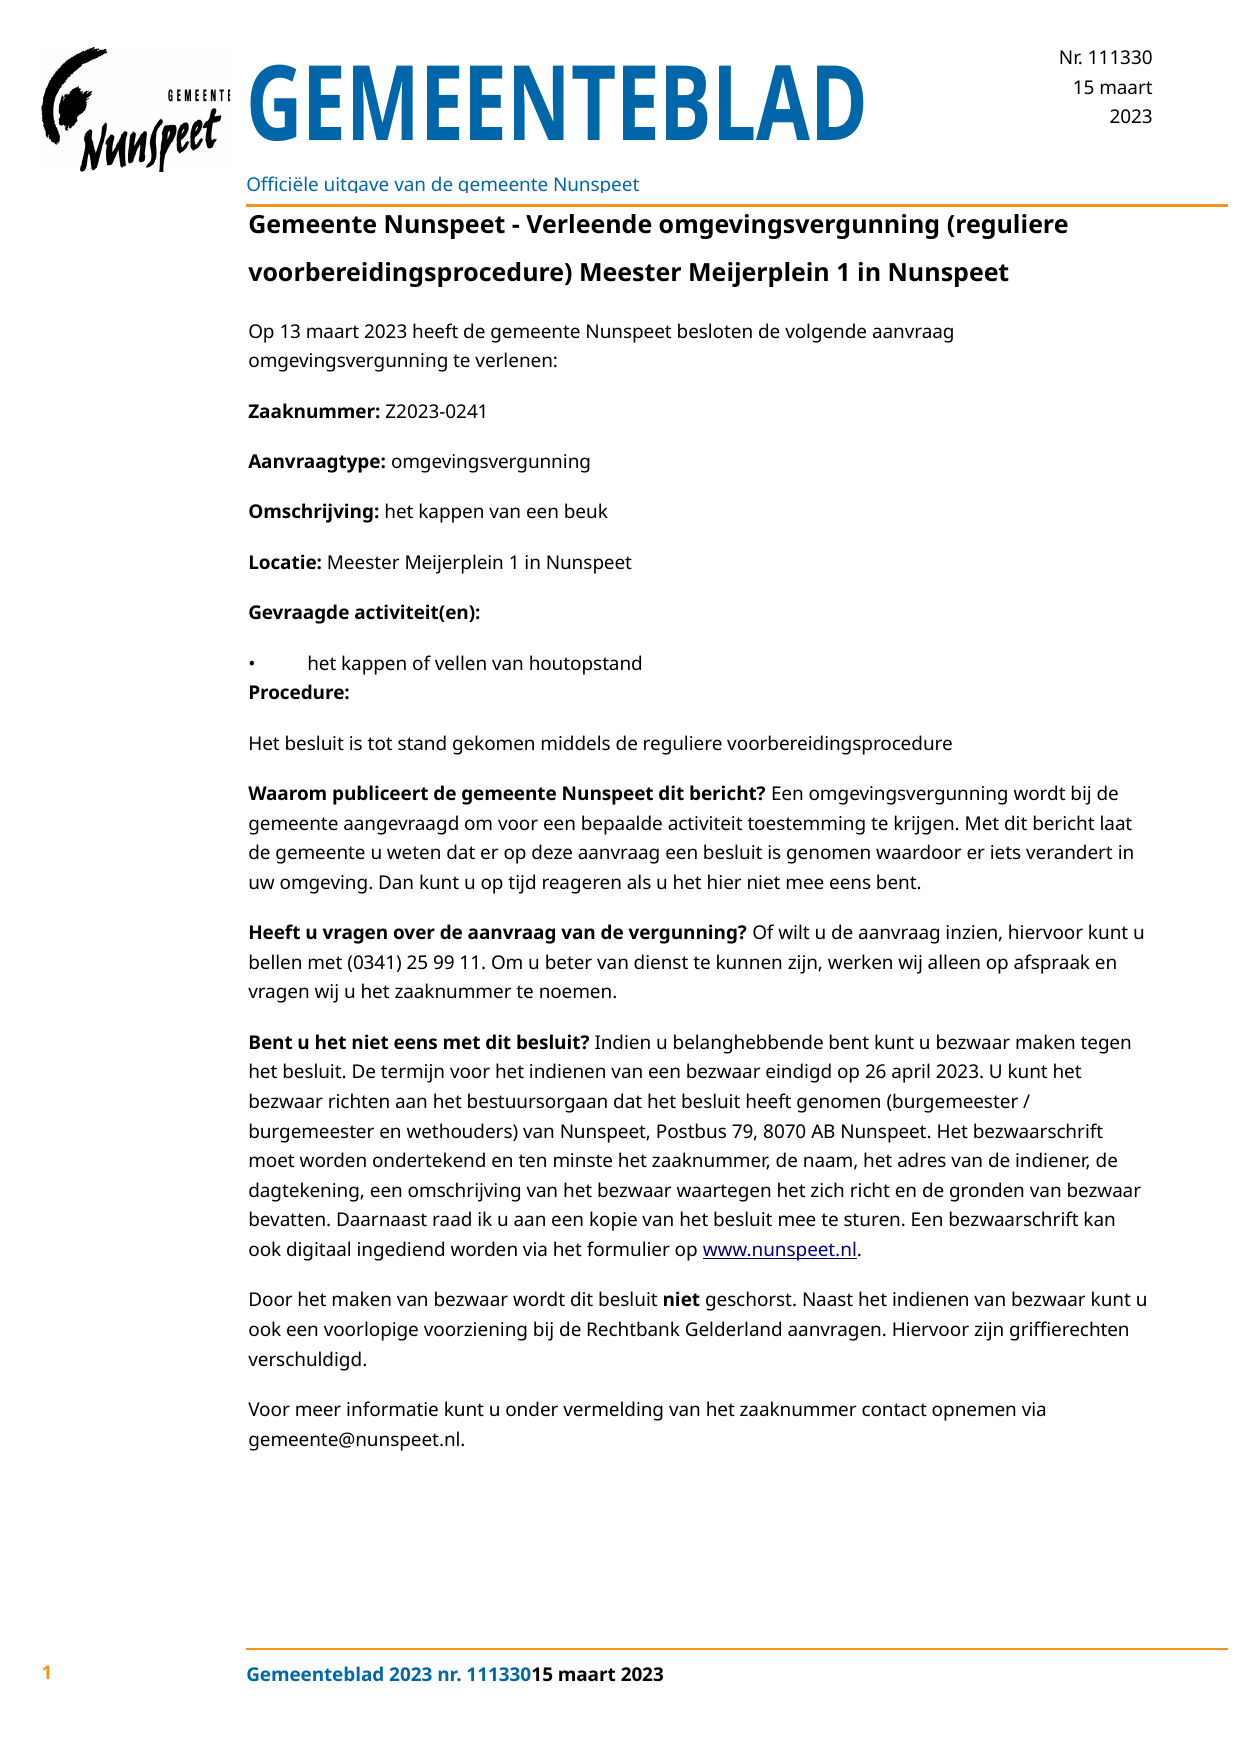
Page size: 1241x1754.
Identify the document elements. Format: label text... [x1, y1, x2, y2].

text Voor meer informatie kunt u onder vermelding van het zaaknummer contact opnemen via gemeente@nunspeet.nl. [248, 1396, 1152, 1452]
picture [41, 47, 231, 172]
text Procedure: [248, 679, 1152, 705]
text Heeft u vragen over de aanvraag van de vergunning? Of wilt u de aanvraag inzien, hiervoor kunt u bellen met (0341) 25 99 11. Om u beter van dienst te kunnen zijn, werken wij alleen op afspraak en vragen wij u het zaaknummer te noemen. [248, 919, 1152, 1004]
text Zaaknummer: Z2023-0241 [248, 398, 1152, 424]
text Het besluit is tot stand gekomen middels de reguliere voorbereidingsprocedure [248, 730, 1152, 756]
text Op 13 maart 2023 heeft de gemeente Nunspeet besloten de volgende aanvraag omgevingsvergunning te verlenen: [248, 318, 1152, 373]
text Aanvraagtype: omgevingsvergunning [248, 448, 1152, 474]
text Gemeente Nunspeet - Verleende omgevingsvergunning (reguliere voorbereidingsprocedure) Meester Meijerplein 1 in Nunspeet [248, 207, 1152, 288]
text Bent u het niet eens met dit besluit? Indien u belanghebbende bent kunt u bezwaar maken tegen het besluit. De termijn voor het indienen van een bezwaar eindigd op 26 april 2023. U kunt het bezwaar richten aan het bestuursorgaan dat het besluit heeft genomen (burgemeester / burgemeester en wethouders) van Nunspeet, Postbus 79, 8070 AB Nunspeet. Het bezwaarschrift moet worden ondertekend en ten minste het zaaknummer, de naam, het adres van de indiener, de dagtekening, een omschrijving van het bezwaar waartegen het zich richt en de gronden van bezwaar bevatten. Daarnaast raad ik u aan een kopie van het besluit mee te sturen. Een bezwaarschrift kan ook digitaal ingediend worden via het formulier op www.nunspeet.nl. [248, 1029, 1152, 1262]
text Waarom publiceert de gemeente Nunspeet dit bericht? Een omgevingsvergunning wordt bij de gemeente aangevraagd om voor een bepaalde activiteit toestemming te krijgen. Met dit bericht laat de gemeente u weten dat er op deze aanvraag een besluit is genomen waardoor er iets verandert in uw omgeving. Dan kunt u op tijd reageren als u het hier niet mee eens bent. [248, 780, 1152, 895]
list het kappen of vellen van houtopstand [248, 650, 1152, 676]
text Locatie: Meester Meijerplein 1 in Nunspeet [248, 549, 1152, 575]
text Omschrijving: het kappen van een beuk [248, 499, 1152, 524]
text Door het maken van bezwaar wordt dit besluit niet geschorst. Naast het indienen van bezwaar kunt u ook een voorlopige voorziening bij de Rechtbank Gelderland aanvragen. Hiervoor zijn griffierechten verschuldigd. [248, 1287, 1152, 1372]
text Gevraagde activiteit(en): [248, 599, 1152, 625]
